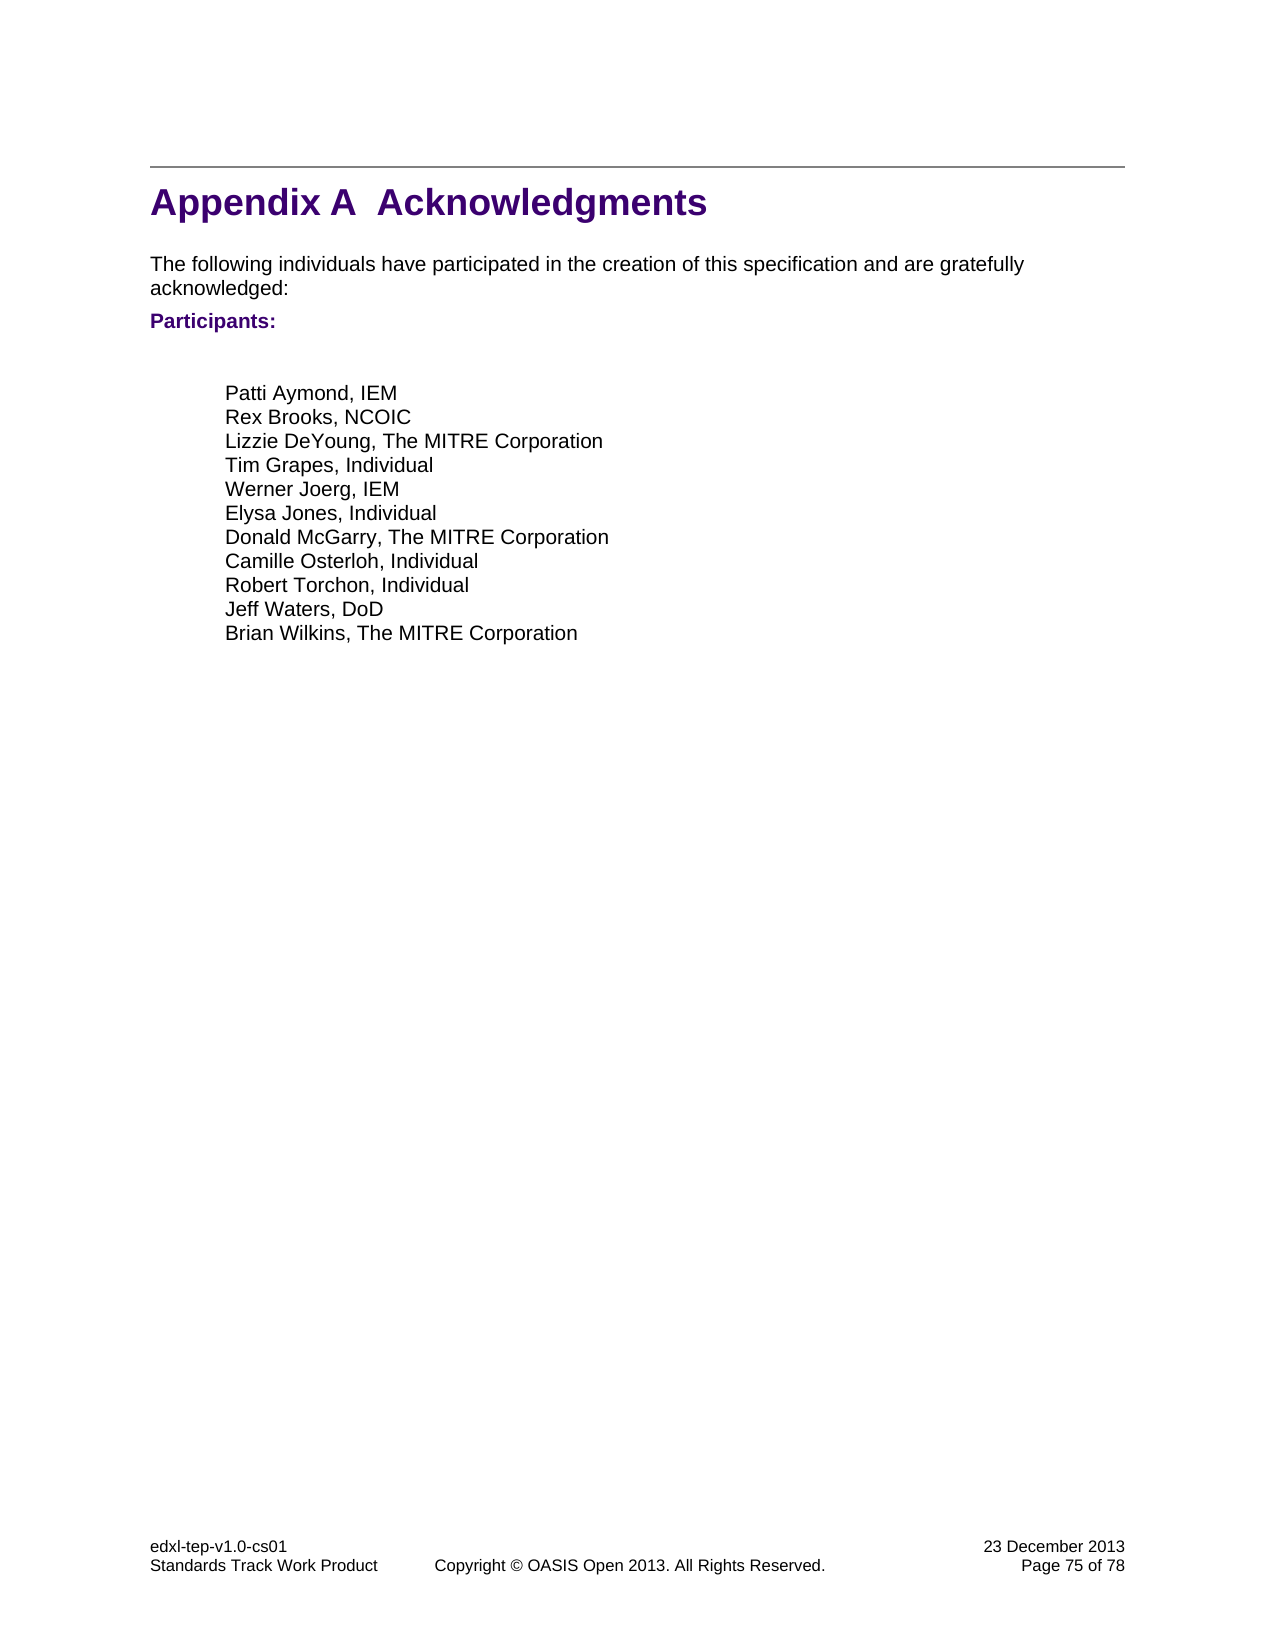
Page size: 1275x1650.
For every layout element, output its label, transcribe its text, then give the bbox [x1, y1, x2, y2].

title Participants: [150, 309, 1125, 333]
text Robert Torchon, Individual [225, 573, 1125, 597]
subtitle Acknowledgments [150, 168, 1125, 223]
text Brian Wilkins, The MITRE Corporation [225, 621, 1125, 644]
text Jeff Waters, DoD [225, 597, 1125, 621]
text Camille Osterloh, Individual [225, 549, 1125, 573]
text Rex Brooks, NCOIC [225, 405, 1125, 429]
text Donald McGarry, The MITRE Corporation [225, 525, 1125, 549]
text Werner Joerg, IEM [225, 477, 1125, 501]
text The following individuals have participated in the creation of this specification and are gratefully acknowledged: [150, 252, 1125, 300]
text Elysa Jones, Individual [225, 501, 1125, 525]
text Tim Grapes, Individual [225, 453, 1125, 477]
text Patti Aymond, IEM [225, 381, 1125, 405]
text Lizzie DeYoung, The MITRE Corporation [225, 429, 1125, 453]
